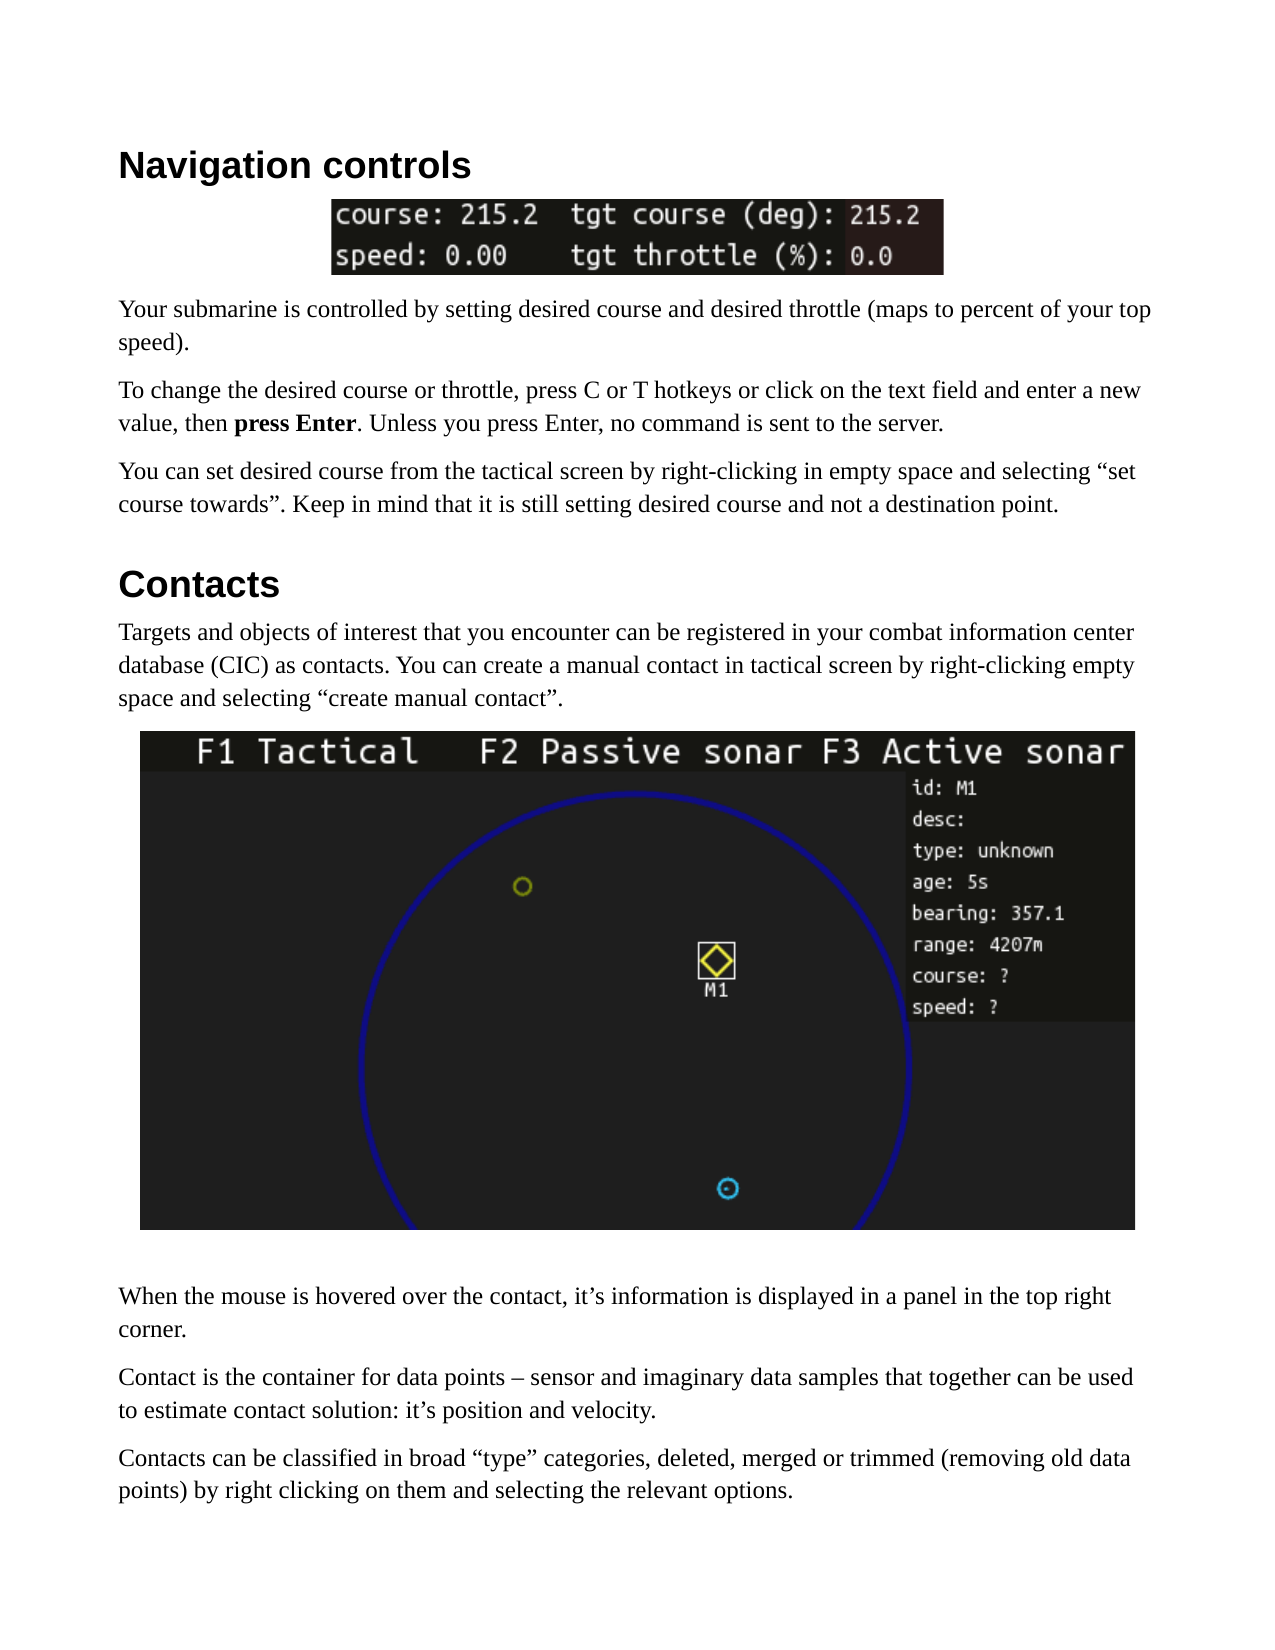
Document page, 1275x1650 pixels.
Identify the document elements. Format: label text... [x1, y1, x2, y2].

text Contact is the container for data points – sensor and imaginary data samples that together can be used to estimate contact solution: it’s position and velocity. [118, 1362, 1157, 1424]
text Targets and objects of interest that you encounter can be registered in your combat information center database (CIC) as contacts. You can create a manual contact in tactical screen by right-clicking empty space and selecting “create manual contact”. [118, 617, 1157, 712]
picture [331, 199, 944, 275]
subtitle Navigation controls [118, 143, 1157, 187]
text You can set desired course from the tactical screen by right-clicking in empty space and selecting “set course towards”. Keep in mind that it is still setting desired course and not a destination point. [118, 456, 1157, 517]
text To change the desired course or throttle, press C or T hotkeys or click on the text field and enter a new value, then press Enter. Unless you press Enter, no command is sent to the server. [118, 375, 1157, 437]
text Your submarine is controlled by setting desired course and desired throttle (maps to percent of your top speed). [118, 294, 1157, 356]
picture [140, 731, 1136, 1230]
subtitle Contacts [118, 561, 1157, 605]
text Contacts can be classified in broad “type” categories, deleted, merged or trimmed (removing old data points) by right clicking on them and selecting the relevant options. [118, 1443, 1157, 1504]
text When the mouse is hovered over the contact, it’s information is displayed in a panel in the top right corner. [118, 1281, 1157, 1343]
